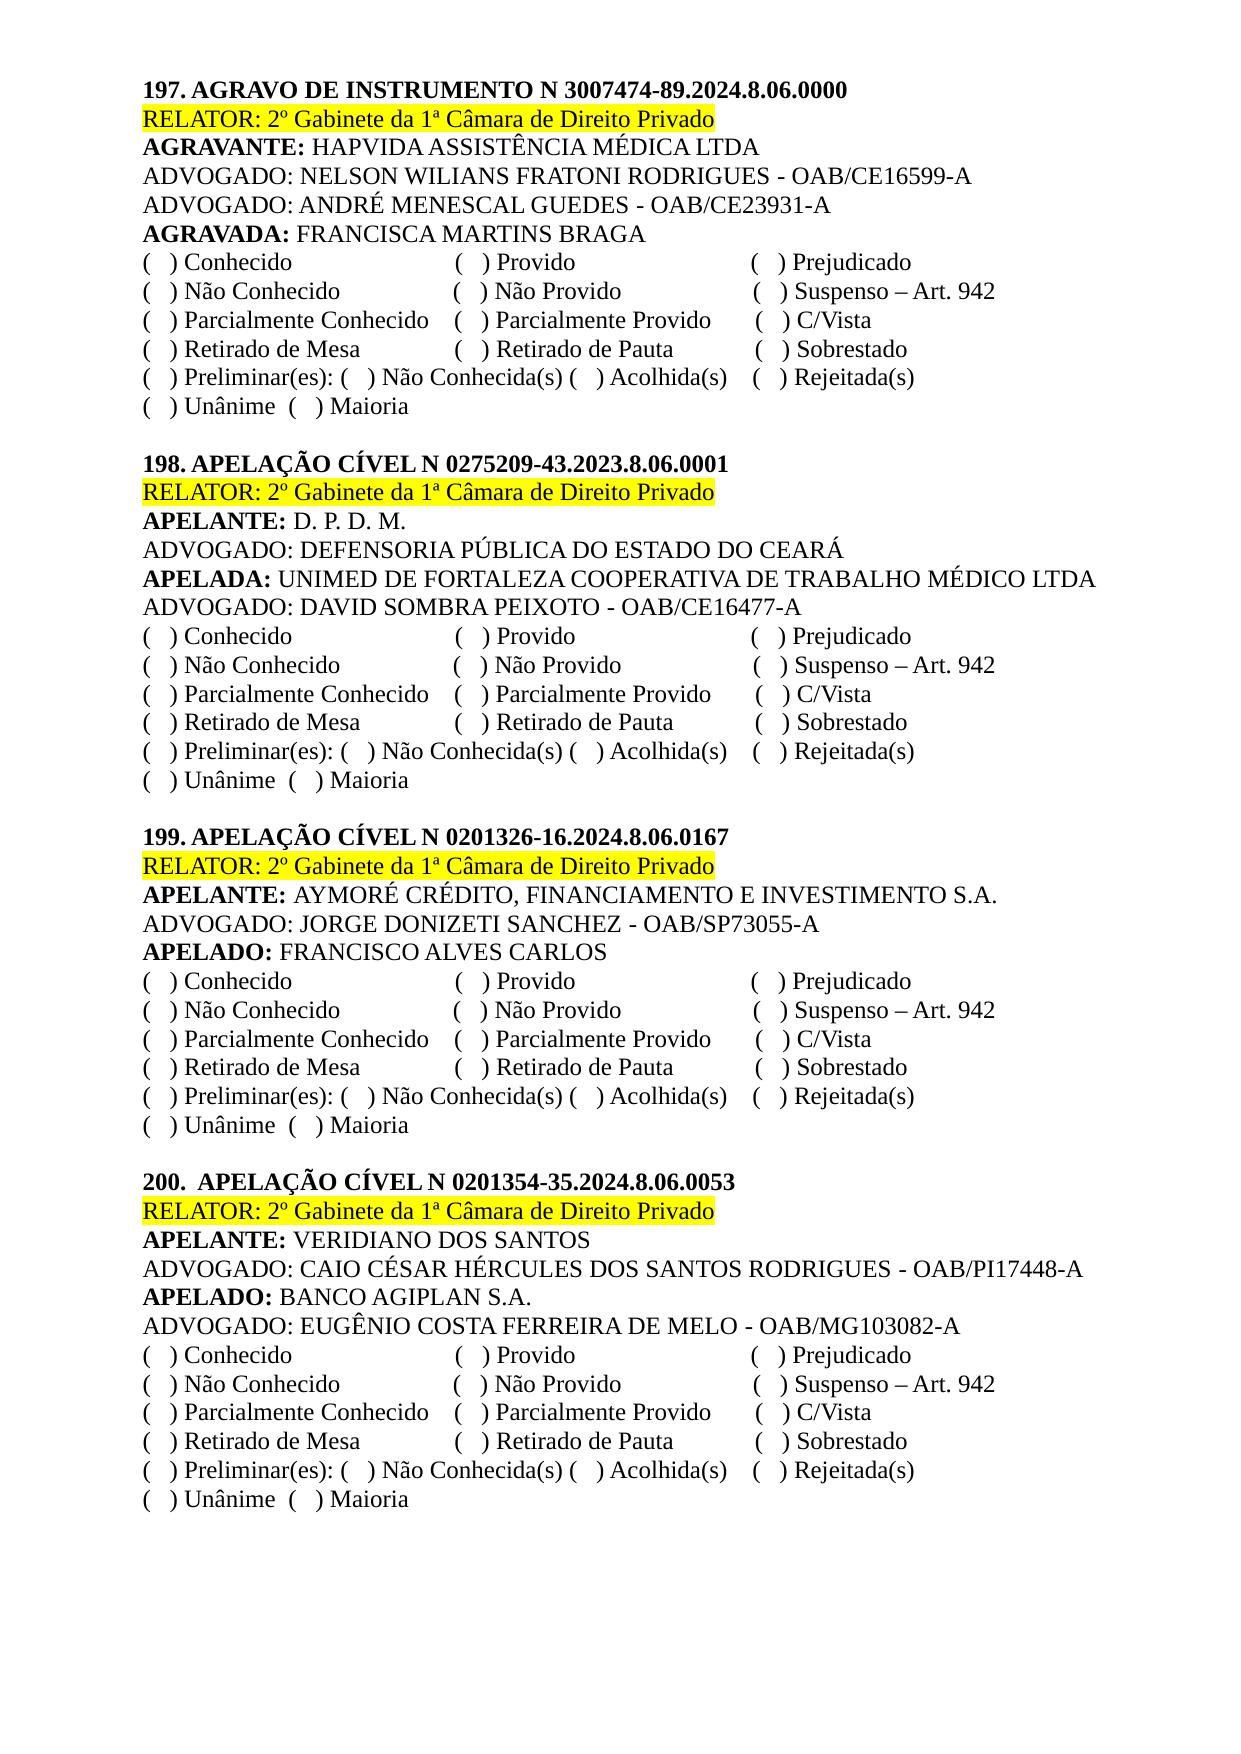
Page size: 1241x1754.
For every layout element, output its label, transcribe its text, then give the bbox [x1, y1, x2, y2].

text ( ) Não Conhecido ( ) Não Provido ( ) Suspenso – Art. 942 [142, 276, 1141, 305]
text ( ) Retirado de Mesa ( ) Retirado de Pauta ( ) Sobrestado [142, 1052, 1141, 1081]
text ( ) Unânime ( ) Maioria [142, 1484, 1141, 1570]
text ( ) Não Conhecido ( ) Não Provido ( ) Suspenso – Art. 942 [142, 995, 1141, 1024]
text ( ) Preliminar(es): ( ) Não Conhecida(s) ( ) Acolhida(s) ( ) Rejeitada(s) [142, 1081, 1141, 1110]
text ( ) Unânime ( ) Maioria 198. APELAÇÃO CÍVEL N 0275209-43.2023.8.06.0001 RELATOR: 2º Gabinete da 1ª Câmara de Direito Privado APELANTE: D. P. D. M. [142, 391, 1141, 535]
text ( ) Não Conhecido ( ) Não Provido ( ) Suspenso – Art. 942 [142, 650, 1141, 679]
text ( ) Preliminar(es): ( ) Não Conhecida(s) ( ) Acolhida(s) ( ) Rejeitada(s) [142, 362, 1141, 391]
text ( ) Retirado de Mesa ( ) Retirado de Pauta ( ) Sobrestado [142, 1426, 1141, 1455]
text ( ) Unânime ( ) Maioria 200. APELAÇÃO CÍVEL N 0201354-35.2024.8.06.0053 RELATOR: 2º Gabinete da 1ª Câmara de Direito Privado APELANTE: VERIDIANO DOS SANTOS ADVOGADO: CAIO CÉSAR HÉRCULES DOS SANTOS RODRIGUES - OAB/PI17448-A APELADO: BANCO AGIPLAN S.A. ADVOGADO: EUGÊNIO COSTA FERREIRA DE MELO - OAB/MG103082-A ( ) Conhecido ( ) Provido ( ) Prejudicado [142, 1110, 1141, 1369]
text ( ) Parcialmente Conhecido ( ) Parcialmente Provido ( ) C/Vista [142, 1397, 1141, 1426]
text ( ) Unânime ( ) Maioria 199. APELAÇÃO CÍVEL N 0201326-16.2024.8.06.0167 RELATOR: 2º Gabinete da 1ª Câmara de Direito Privado APELANTE: AYMORÉ CRÉDITO, FINANCIAMENTO E INVESTIMENTO S.A. ADVOGADO: JORGE DONIZETI SANCHEZ - OAB/SP73055-A APELADO: FRANCISCO ALVES CARLOS ( ) Conhecido ( ) Provido ( ) Prejudicado [142, 765, 1141, 995]
text ( ) Retirado de Mesa ( ) Retirado de Pauta ( ) Sobrestado [142, 334, 1141, 362]
text ( ) Parcialmente Conhecido ( ) Parcialmente Provido ( ) C/Vista [142, 679, 1141, 707]
text ( ) Não Conhecido ( ) Não Provido ( ) Suspenso – Art. 942 [142, 1369, 1141, 1397]
text ADVOGADO: DEFENSORIA PÚBLICA DO ESTADO DO CEARÁ APELADA: UNIMED DE FORTALEZA COOPERATIVA DE TRABALHO MÉDICO LTDA ADVOGADO: DAVID SOMBRA PEIXOTO - OAB/CE16477-A ( ) Conhecido ( ) Provido ( ) Prejudicado [142, 535, 1141, 650]
text ( ) Parcialmente Conhecido ( ) Parcialmente Provido ( ) C/Vista [142, 1024, 1141, 1052]
text ( ) Preliminar(es): ( ) Não Conhecida(s) ( ) Acolhida(s) ( ) Rejeitada(s) [142, 736, 1141, 765]
text ( ) Preliminar(es): ( ) Não Conhecida(s) ( ) Acolhida(s) ( ) Rejeitada(s) [142, 1455, 1141, 1484]
text ( ) Retirado de Mesa ( ) Retirado de Pauta ( ) Sobrestado [142, 707, 1141, 736]
text 197. AGRAVO DE INSTRUMENTO N 3007474-89.2024.8.06.0000 RELATOR: 2º Gabinete da 1ª Câmara de Direito Privado AGRAVANTE: HAPVIDA ASSISTÊNCIA MÉDICA LTDA ADVOGADO: NELSON WILIANS FRATONI RODRIGUES - OAB/CE16599-A ADVOGADO: ANDRÉ MENESCAL GUEDES - OAB/CE23931-A AGRAVADA: FRANCISCA MARTINS BRAGA ( ) Conhecido ( ) Provido ( ) Prejudicado [142, 75, 1141, 276]
text ( ) Parcialmente Conhecido ( ) Parcialmente Provido ( ) C/Vista [142, 305, 1141, 334]
